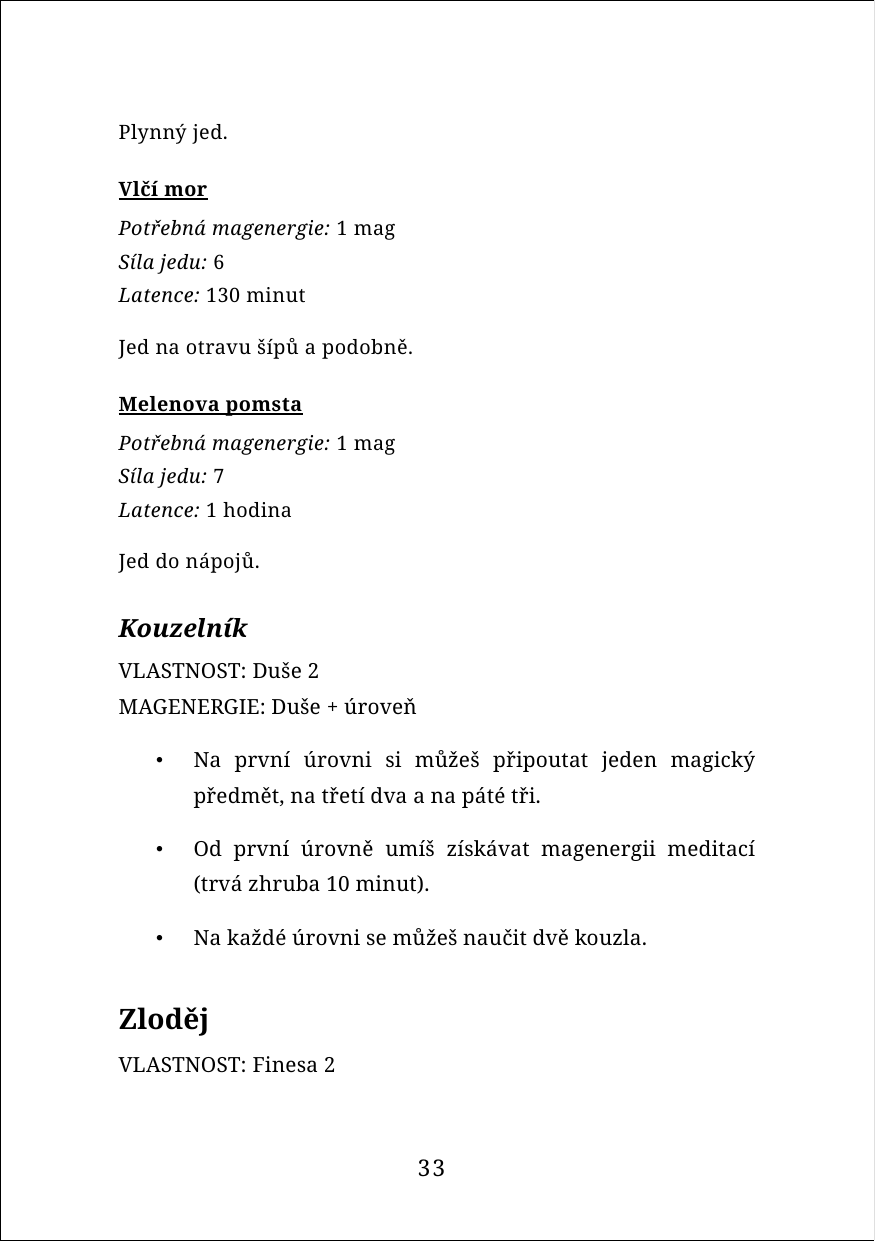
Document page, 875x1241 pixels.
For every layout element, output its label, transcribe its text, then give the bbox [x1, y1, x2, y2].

subtitle Vlčí mor [118, 176, 756, 202]
text Potřebná magenergie: 1 mag Síla jedu: 6 Latence: 130 minut [118, 214, 756, 308]
text Potřebná magenergie: 1 mag Síla jedu: 7 Latence: 1 hodina [118, 429, 756, 523]
text Jed na otravu šípů a podobně. [118, 333, 756, 360]
text Plynný jed. [118, 118, 756, 145]
subtitle Melenova pomsta [118, 390, 756, 417]
list Na první úrovni si můžeš připoutat jeden magický předmět, na třetí dva a na páté tři. [156, 745, 756, 809]
text Jed do nápojů. [118, 548, 756, 574]
list Na každé úrovni se můžeš naučit dvě kouzla. [156, 923, 756, 951]
text VLASTNOST: Finesa 2 [118, 1050, 756, 1078]
subtitle Zloděj [118, 1000, 756, 1038]
list Od první úrovně umíš získávat magenergii meditací (trvá zhruba 10 minut). [156, 834, 756, 898]
subtitle Kouzelník [118, 611, 756, 645]
text VLASTNOST: Duše 2 MAGENERGIE: Duše + úroveň [118, 657, 756, 721]
